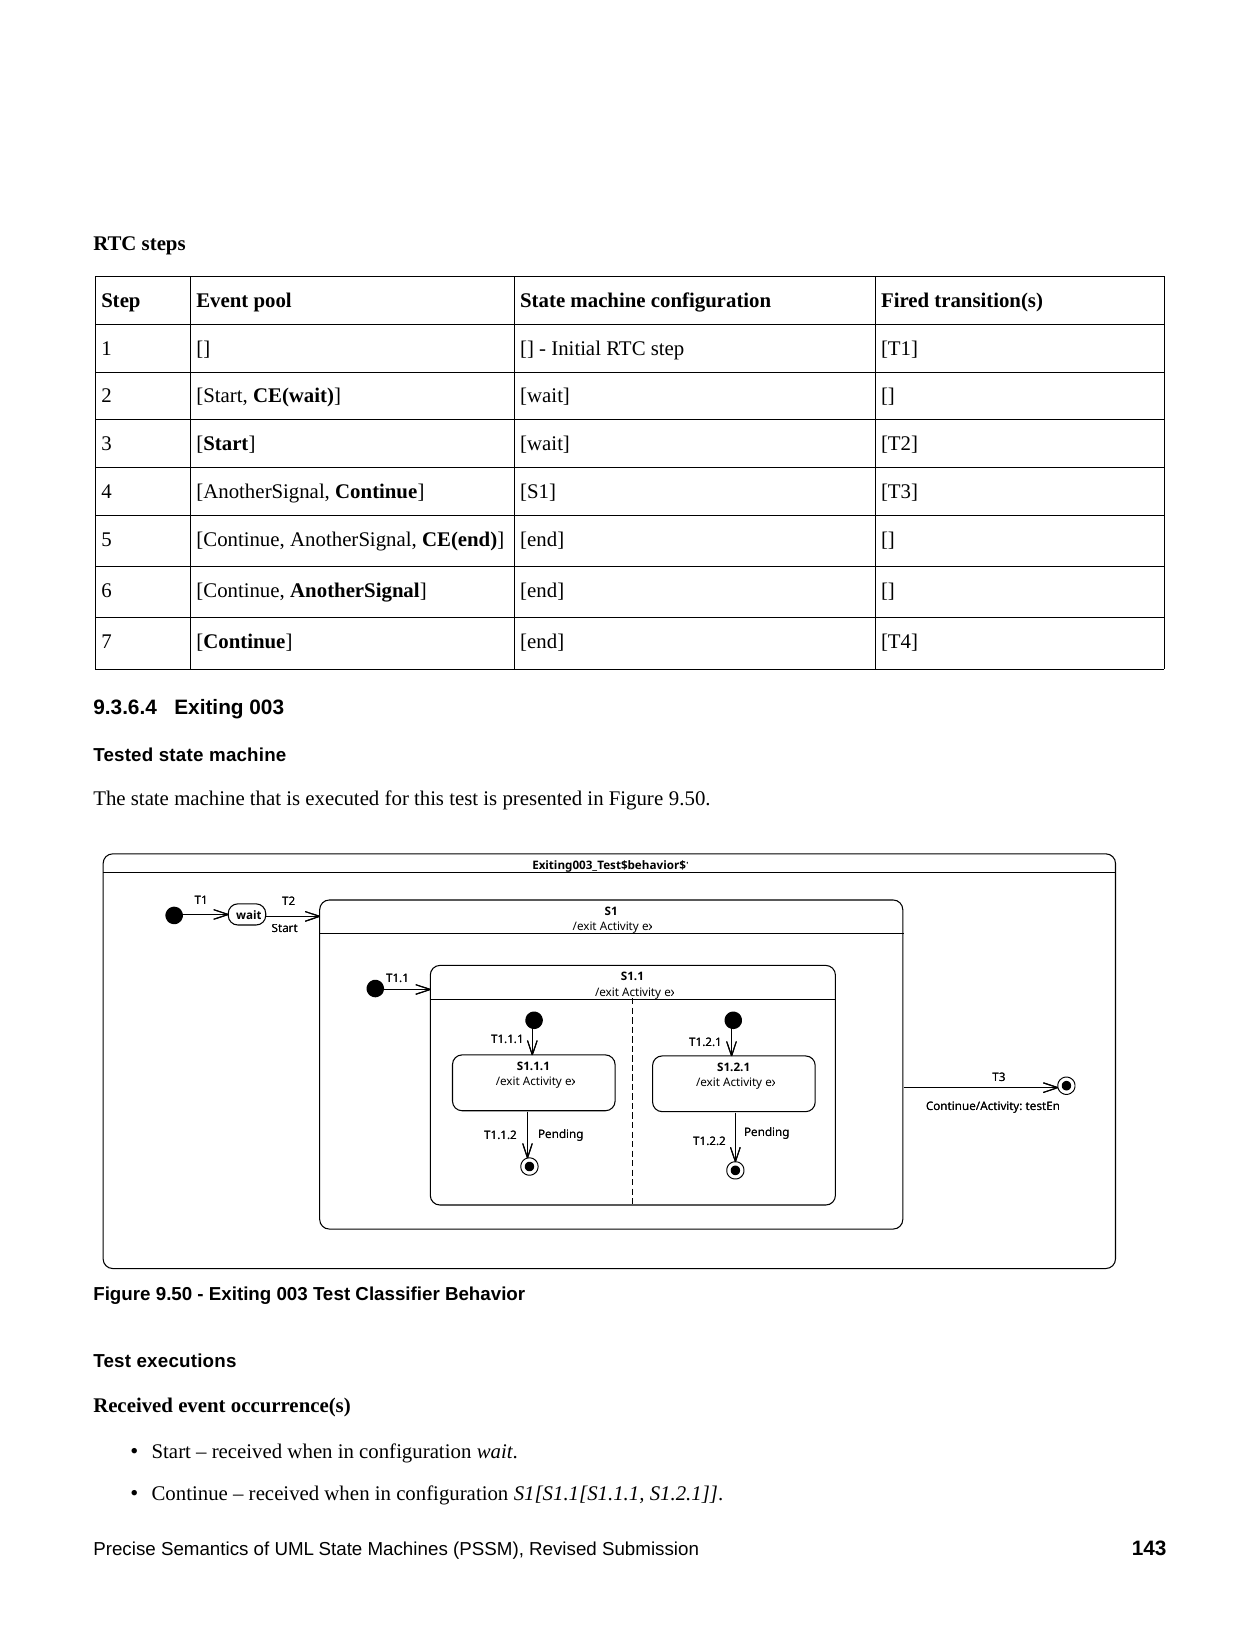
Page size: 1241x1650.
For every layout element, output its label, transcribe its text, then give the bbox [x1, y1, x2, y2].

table_header Event pool [191, 277, 514, 324]
table_cell [T3] [876, 468, 1164, 515]
table_cell [] [876, 373, 1164, 419]
table_cell [] [876, 567, 1164, 617]
table_cell [Continue, AnotherSignal] [191, 567, 514, 617]
table_cell [] - Initial RTC step [515, 325, 875, 372]
table_cell [Continue] [191, 618, 514, 668]
table_cell 3 [96, 420, 190, 467]
table_cell 5 [96, 516, 190, 566]
text The state machine that is executed for this test is presented in Figure 9.50. [93, 786, 1164, 810]
table_cell 1 [96, 325, 190, 372]
subtitle Test executions [93, 1350, 1164, 1372]
subtitle Exiting 003 [93, 693, 1164, 718]
subtitle Tested state machine [93, 743, 1164, 765]
list Continue – received when in configuration S1[S1.1[S1.1.1, S1.2.1]]. [131, 1479, 1164, 1504]
table_header Step [96, 277, 190, 324]
table_cell [Start] [191, 420, 514, 467]
table_cell 6 [96, 567, 190, 617]
table_cell 4 [96, 468, 190, 515]
table_cell [end] [515, 618, 875, 668]
table_cell 2 [96, 373, 190, 419]
table_cell [S1] [515, 468, 875, 515]
table_header State machine configuration [515, 277, 875, 324]
table_cell [T2] [876, 420, 1164, 467]
table_cell [] [876, 516, 1164, 566]
table_cell [T1] [876, 325, 1164, 372]
table_cell [AnotherSignal, Continue] [191, 468, 514, 515]
table_cell [end] [515, 567, 875, 617]
table_cell [wait] [515, 420, 875, 467]
table_header Fired transition(s) [876, 277, 1164, 324]
text Received event occurrence(s) [93, 1393, 1164, 1417]
list Start – received when in configuration wait. [131, 1438, 1164, 1463]
text Figure 9.50 - Exiting 003 Test Classifier Behavior [93, 844, 1127, 1304]
table_cell [end] [515, 516, 875, 566]
table_cell [Start, CE(wait)] [191, 373, 514, 419]
table_cell [] [191, 325, 514, 372]
table_cell [wait] [515, 373, 875, 419]
table_cell [T4] [876, 618, 1164, 668]
table_cell [Continue, AnotherSignal, CE(end)] [191, 516, 514, 566]
text RTC steps [93, 231, 1164, 255]
table_cell 7 [96, 618, 190, 668]
